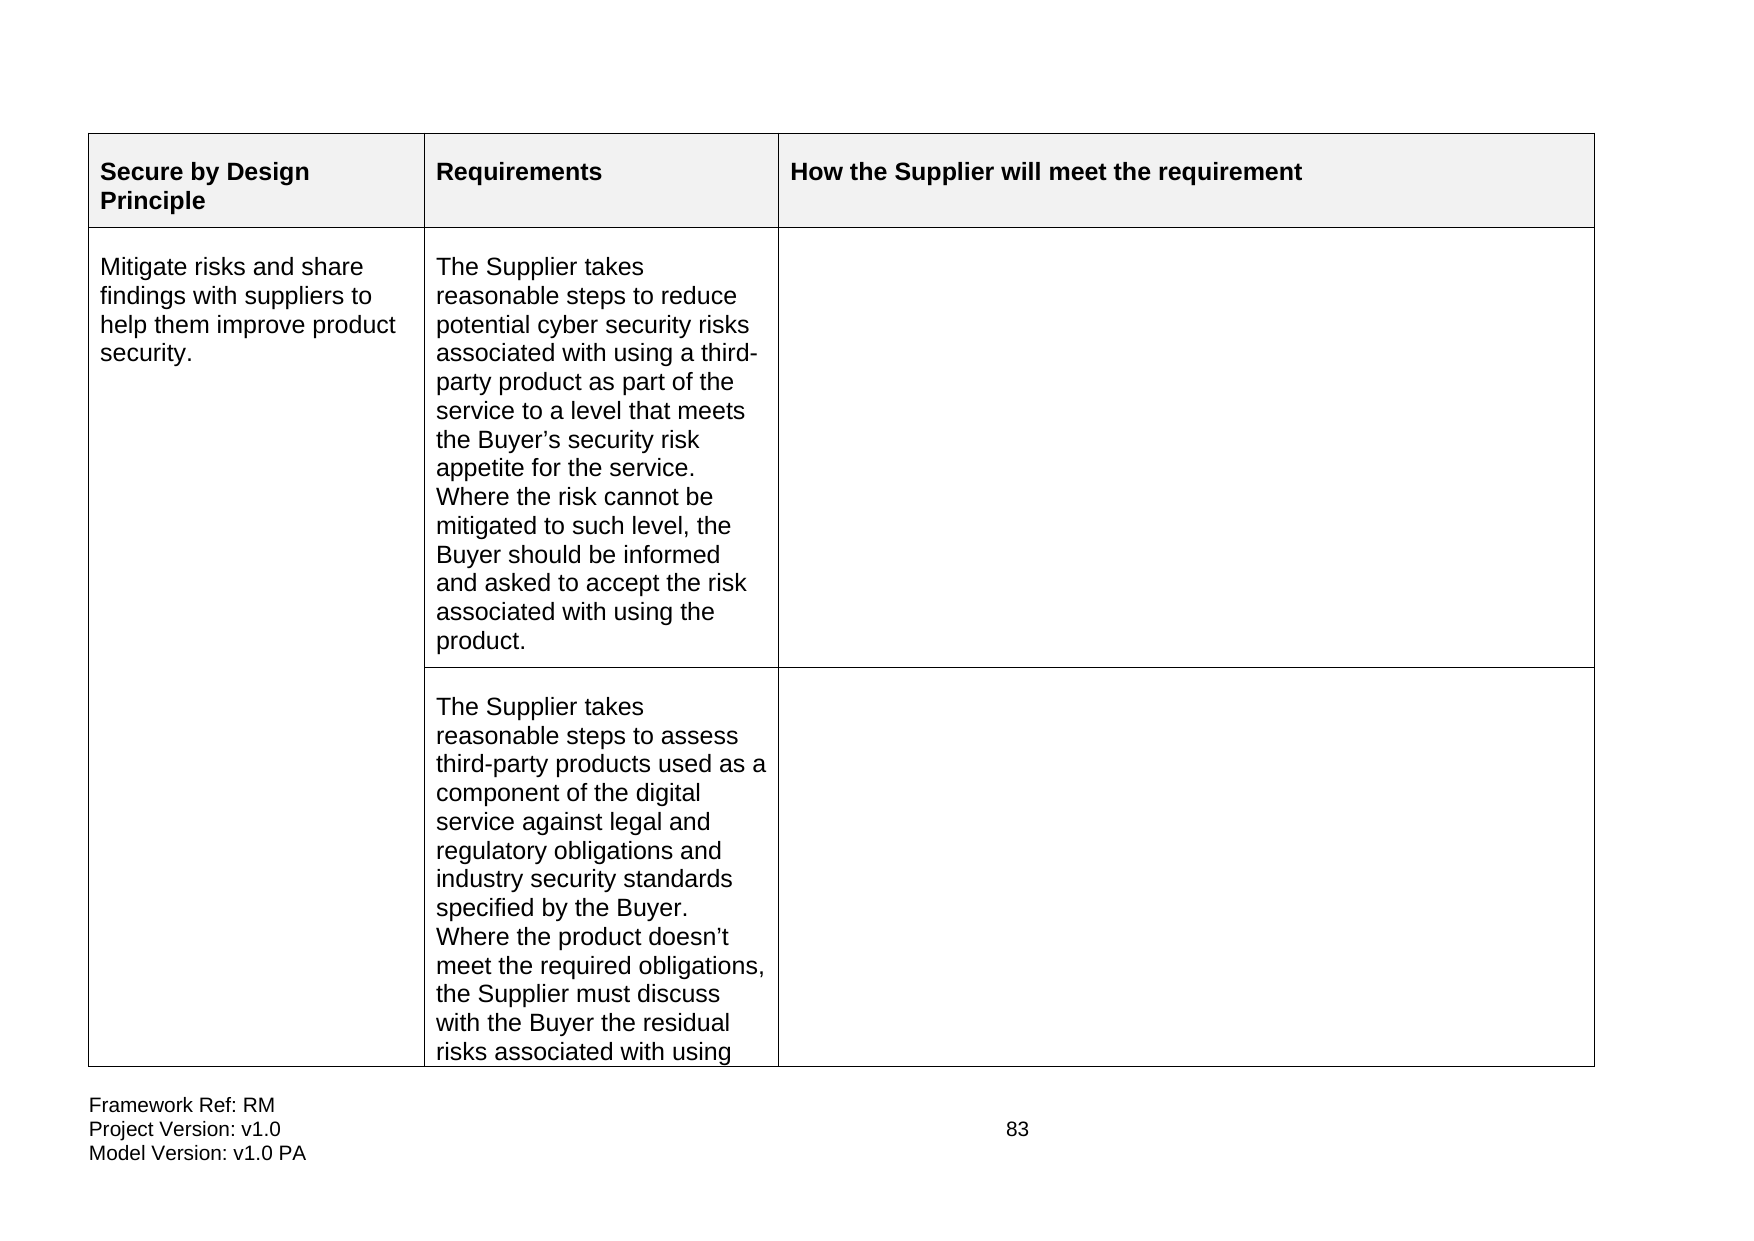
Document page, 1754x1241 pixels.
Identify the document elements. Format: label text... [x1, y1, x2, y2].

table_cell [779, 228, 1594, 667]
table_cell Mitigate risks and share findings with suppliers to help them improve product security. [89, 228, 424, 1066]
table_header Secure by Design Principle [89, 134, 424, 227]
table_cell The Supplier takes reasonable steps to assess third-party products used as a component of the digital service against legal and regulatory obligations and industry security standards specified by the Buyer. Where the product doesn’t meet the required obligations, the Supplier must discuss with the Buyer the residual risks associated with using [425, 668, 778, 1066]
table_header Requirements [425, 134, 778, 227]
table_header How the Supplier will meet the requirement [779, 134, 1594, 227]
table_cell The Supplier takes reasonable steps to reduce potential cyber security risks associated with using a third-party product as part of the service to a level that meets the Buyer’s security risk appetite for the service. Where the risk cannot be mitigated to such level, the Buyer should be informed and asked to accept the risk associated with using the product. [425, 228, 778, 667]
table_cell [779, 668, 1594, 1066]
